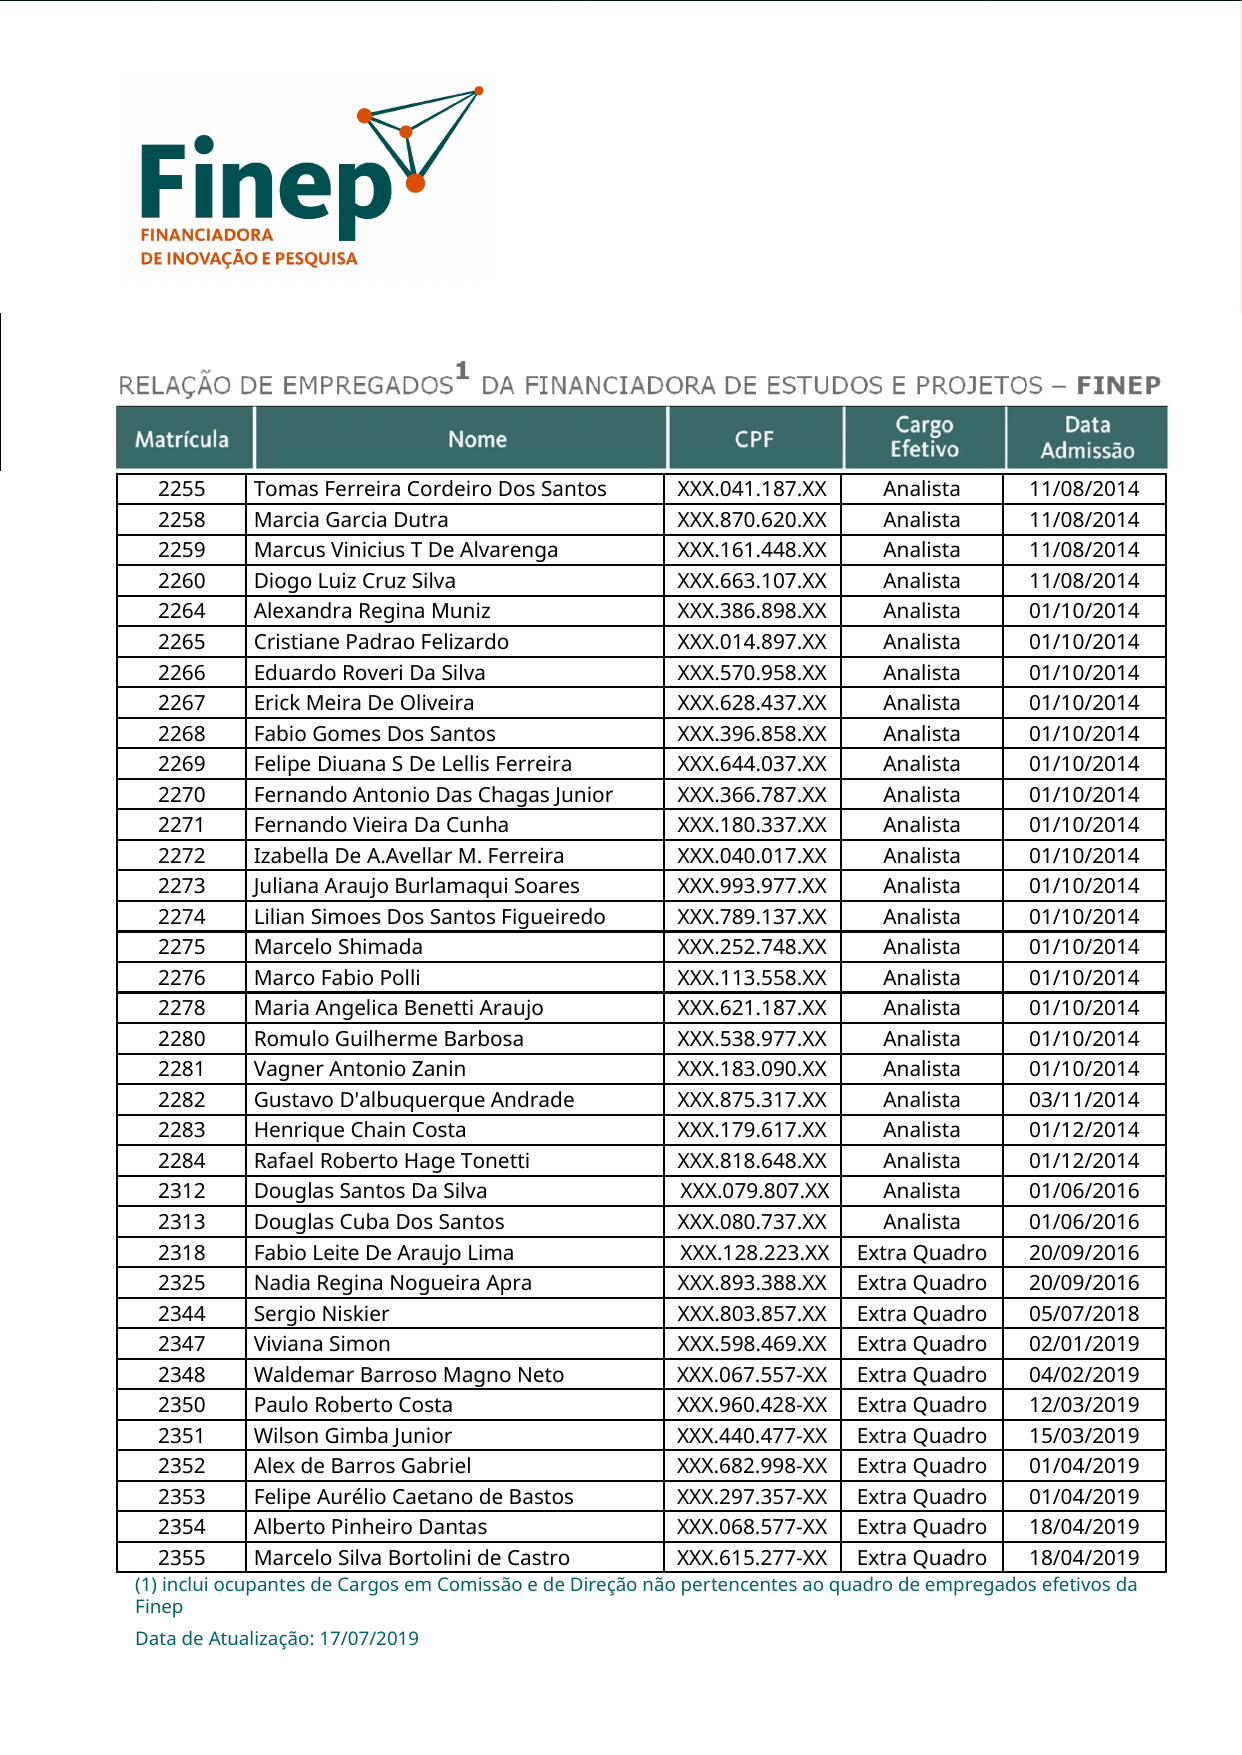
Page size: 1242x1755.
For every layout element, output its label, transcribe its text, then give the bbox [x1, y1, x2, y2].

table_cell Alex de Barros Gabriel [247, 1451, 663, 1480]
table_cell 2350 [118, 1390, 245, 1419]
table_cell XXX.875.317.XX [665, 1085, 840, 1113]
table_cell 01/10/2014 [1004, 963, 1165, 991]
table_cell 01/10/2014 [1004, 933, 1165, 961]
table_cell 2274 [118, 902, 245, 930]
table_cell 2353 [118, 1482, 245, 1510]
table_cell Felipe Diuana S De Lellis Ferreira [247, 749, 663, 778]
table_cell Marcia Garcia Dutra [247, 505, 663, 533]
table_cell Felipe Aurélio Caetano de Bastos [247, 1482, 663, 1510]
table_cell 01/04/2019 [1004, 1451, 1165, 1480]
table_cell 11/08/2014 [1004, 475, 1165, 503]
table_cell 2272 [118, 841, 245, 869]
table_cell XXX.682.998-XX [665, 1451, 840, 1480]
table_cell 2355 [118, 1543, 245, 1571]
table_cell XXX.386.898.XX [665, 597, 840, 625]
table_cell XXX.041.187.XX [665, 475, 840, 503]
table_cell 11/08/2014 [1004, 536, 1165, 564]
table_cell Marcus Vinicius T De Alvarenga [247, 536, 663, 564]
table_cell Vagner Antonio Zanin [247, 1055, 663, 1083]
table_cell Extra Quadro [842, 1299, 1002, 1327]
table_cell 12/03/2019 [1004, 1390, 1165, 1419]
table_cell Fernando Vieira Da Cunha [247, 810, 663, 839]
table_cell Extra Quadro [842, 1238, 1002, 1266]
table_cell 2313 [118, 1207, 245, 1236]
table_cell Analista [842, 1085, 1002, 1113]
table_cell 2281 [118, 1055, 245, 1083]
table_cell 01/12/2014 [1004, 1116, 1165, 1144]
table_cell XXX.297.357-XX [665, 1482, 840, 1510]
table_cell XXX.014.897.XX [665, 627, 840, 656]
table_cell 2282 [118, 1085, 245, 1113]
table_cell 2348 [118, 1360, 245, 1388]
table_cell Extra Quadro [842, 1329, 1002, 1358]
table_cell XXX.960.428-XX [665, 1390, 840, 1419]
table_cell Eduardo Roveri Da Silva [247, 658, 663, 686]
table_cell Lilian Simoes Dos Santos Figueiredo [247, 902, 663, 930]
table_cell XXX.179.617.XX [665, 1116, 840, 1144]
table_cell 20/09/2016 [1004, 1268, 1165, 1297]
table_cell Maria Angelica Benetti Araujo [247, 994, 663, 1022]
table_cell 2265 [118, 627, 245, 656]
table_cell XXX.252.748.XX [665, 933, 840, 961]
table_cell Analista [842, 1024, 1002, 1052]
table_cell Douglas Santos Da Silva [247, 1177, 663, 1205]
table_cell 18/04/2019 [1004, 1512, 1165, 1541]
table_cell 2284 [118, 1146, 245, 1174]
table_cell 2259 [118, 536, 245, 564]
table_cell 2268 [118, 719, 245, 747]
table_cell 2276 [118, 963, 245, 991]
table_cell 01/10/2014 [1004, 627, 1165, 656]
table_cell Henrique Chain Costa [247, 1116, 663, 1144]
table_cell 2269 [118, 749, 245, 778]
table_cell XXX.663.107.XX [665, 566, 840, 594]
table_cell 01/10/2014 [1004, 749, 1165, 778]
table_cell XXX.870.620.XX [665, 505, 840, 533]
table_cell Analista [842, 780, 1002, 808]
table_cell Wilson Gimba Junior [247, 1421, 663, 1449]
table_cell 2352 [118, 1451, 245, 1480]
table_cell Rafael Roberto Hage Tonetti [247, 1146, 663, 1174]
table_cell Analista [842, 566, 1002, 594]
table_cell XXX.598.469.XX [665, 1329, 840, 1358]
table_cell XXX.628.437.XX [665, 688, 840, 717]
table_cell Extra Quadro [842, 1360, 1002, 1388]
table_cell Analista [842, 749, 1002, 778]
table_cell Marcelo Silva Bortolini de Castro [247, 1543, 663, 1571]
table_cell 2283 [118, 1116, 245, 1144]
table_cell XXX.615.277-XX [665, 1543, 840, 1571]
table_cell 2347 [118, 1329, 245, 1358]
table_cell Analista [842, 597, 1002, 625]
table_cell 2312 [118, 1177, 245, 1205]
table_cell Analista [842, 658, 1002, 686]
table_cell 01/10/2014 [1004, 871, 1165, 900]
table_cell Extra Quadro [842, 1512, 1002, 1541]
table_cell Fabio Gomes Dos Santos [247, 719, 663, 747]
table_cell 2280 [118, 1024, 245, 1052]
table_cell XXX.993.977.XX [665, 871, 840, 900]
table_cell Erick Meira De Oliveira [247, 688, 663, 717]
table_cell 2344 [118, 1299, 245, 1327]
table_cell Analista [842, 536, 1002, 564]
table_cell Tomas Ferreira Cordeiro Dos Santos [247, 475, 663, 503]
table_cell Douglas Cuba Dos Santos [247, 1207, 663, 1236]
table_cell XXX.818.648.XX [665, 1146, 840, 1174]
table_cell 11/08/2014 [1004, 566, 1165, 594]
table_cell 18/04/2019 [1004, 1543, 1165, 1571]
table_cell Nadia Regina Nogueira Apra [247, 1268, 663, 1297]
table_cell Analista [842, 933, 1002, 961]
table_cell Extra Quadro [842, 1390, 1002, 1419]
table_cell 2267 [118, 688, 245, 717]
table_cell XXX.893.388.XX [665, 1268, 840, 1297]
table_cell Marcelo Shimada [247, 933, 663, 961]
table_cell XXX.040.017.XX [665, 841, 840, 869]
table_cell 2255 [118, 475, 245, 503]
table_cell Juliana Araujo Burlamaqui Soares [247, 871, 663, 900]
table_cell XXX.538.977.XX [665, 1024, 840, 1052]
table_cell 01/06/2016 [1004, 1207, 1165, 1236]
table_cell XXX.180.337.XX [665, 810, 840, 839]
table_cell Extra Quadro [842, 1268, 1002, 1297]
table_cell 2318 [118, 1238, 245, 1266]
table_cell 20/09/2016 [1004, 1238, 1165, 1266]
table_cell Analista [842, 627, 1002, 656]
table_cell 01/10/2014 [1004, 1024, 1165, 1052]
table_cell 2354 [118, 1512, 245, 1541]
table_cell XXX.621.187.XX [665, 994, 840, 1022]
table_cell 2351 [118, 1421, 245, 1449]
table_cell Fabio Leite De Araujo Lima [247, 1238, 663, 1266]
table_cell Analista [842, 841, 1002, 869]
table_cell Sergio Niskier [247, 1299, 663, 1327]
table_cell XXX.183.090.XX [665, 1055, 840, 1083]
table_cell 2278 [118, 994, 245, 1022]
table_cell Analista [842, 994, 1002, 1022]
table_cell 04/02/2019 [1004, 1360, 1165, 1388]
table_cell Analista [842, 475, 1002, 503]
table_cell Romulo Guilherme Barbosa [247, 1024, 663, 1052]
table_cell XXX.803.857.XX [665, 1299, 840, 1327]
table_cell Marco Fabio Polli [247, 963, 663, 991]
table_cell XXX.067.557-XX [665, 1360, 840, 1388]
table_cell 2270 [118, 780, 245, 808]
table_cell 01/10/2014 [1004, 994, 1165, 1022]
table_cell 2264 [118, 597, 245, 625]
table_cell 2271 [118, 810, 245, 839]
table_cell XXX.396.858.XX [665, 719, 840, 747]
table_cell 2273 [118, 871, 245, 900]
table_cell 01/10/2014 [1004, 719, 1165, 747]
table_cell 2266 [118, 658, 245, 686]
table_cell Gustavo D'albuquerque Andrade [247, 1085, 663, 1113]
table_cell Analista [842, 902, 1002, 930]
table_cell 01/12/2014 [1004, 1146, 1165, 1174]
table_cell XXX.128.223.XX [665, 1238, 840, 1266]
table_cell 01/10/2014 [1004, 688, 1165, 717]
table_cell Diogo Luiz Cruz Silva [247, 566, 663, 594]
table_cell XXX.644.037.XX [665, 749, 840, 778]
table_cell Analista [842, 810, 1002, 839]
table_cell Analista [842, 1207, 1002, 1236]
table_cell 01/10/2014 [1004, 1055, 1165, 1083]
table_cell 15/03/2019 [1004, 1421, 1165, 1449]
table_cell 03/11/2014 [1004, 1085, 1165, 1113]
table_cell XXX.079.807.XX [665, 1177, 840, 1205]
table_cell Paulo Roberto Costa [247, 1390, 663, 1419]
table_cell 2325 [118, 1268, 245, 1297]
table_cell 01/10/2014 [1004, 780, 1165, 808]
table_cell XXX.080.737.XX [665, 1207, 840, 1236]
table_cell 2258 [118, 505, 245, 533]
table_cell Fernando Antonio Das Chagas Junior [247, 780, 663, 808]
table_cell Viviana Simon [247, 1329, 663, 1358]
table_cell Analista [842, 688, 1002, 717]
table_cell Analista [842, 505, 1002, 533]
table_cell XXX.113.558.XX [665, 963, 840, 991]
table_cell Alberto Pinheiro Dantas [247, 1512, 663, 1541]
table_cell XXX.366.787.XX [665, 780, 840, 808]
table_cell 02/01/2019 [1004, 1329, 1165, 1358]
table_cell Analista [842, 871, 1002, 900]
table_cell Alexandra Regina Muniz [247, 597, 663, 625]
table_cell XXX.789.137.XX [665, 902, 840, 930]
table_cell 01/10/2014 [1004, 597, 1165, 625]
table_cell Analista [842, 1055, 1002, 1083]
table_cell XXX.161.448.XX [665, 536, 840, 564]
table_cell 01/04/2019 [1004, 1482, 1165, 1510]
table_cell 01/10/2014 [1004, 658, 1165, 686]
table_cell Analista [842, 1146, 1002, 1174]
table_cell Analista [842, 1116, 1002, 1144]
table_cell Waldemar Barroso Magno Neto [247, 1360, 663, 1388]
table_cell XXX.440.477-XX [665, 1421, 840, 1449]
table_cell Analista [842, 1177, 1002, 1205]
table_cell 01/10/2014 [1004, 902, 1165, 930]
table_cell Izabella De A.Avellar M. Ferreira [247, 841, 663, 869]
table_cell Extra Quadro [842, 1482, 1002, 1510]
table_cell Extra Quadro [842, 1421, 1002, 1449]
table_cell Analista [842, 719, 1002, 747]
table_cell 11/08/2014 [1004, 505, 1165, 533]
table_cell XXX.570.958.XX [665, 658, 840, 686]
table_cell 2260 [118, 566, 245, 594]
table_cell 2275 [118, 933, 245, 961]
table_cell XXX.068.577-XX [665, 1512, 840, 1541]
table_cell 01/10/2014 [1004, 841, 1165, 869]
table_cell Cristiane Padrao Felizardo [247, 627, 663, 656]
table_cell Extra Quadro [842, 1543, 1002, 1571]
table_cell 05/07/2018 [1004, 1299, 1165, 1327]
table_cell Extra Quadro [842, 1451, 1002, 1480]
table_cell Analista [842, 963, 1002, 991]
table_cell 01/06/2016 [1004, 1177, 1165, 1205]
table_cell 01/10/2014 [1004, 810, 1165, 839]
